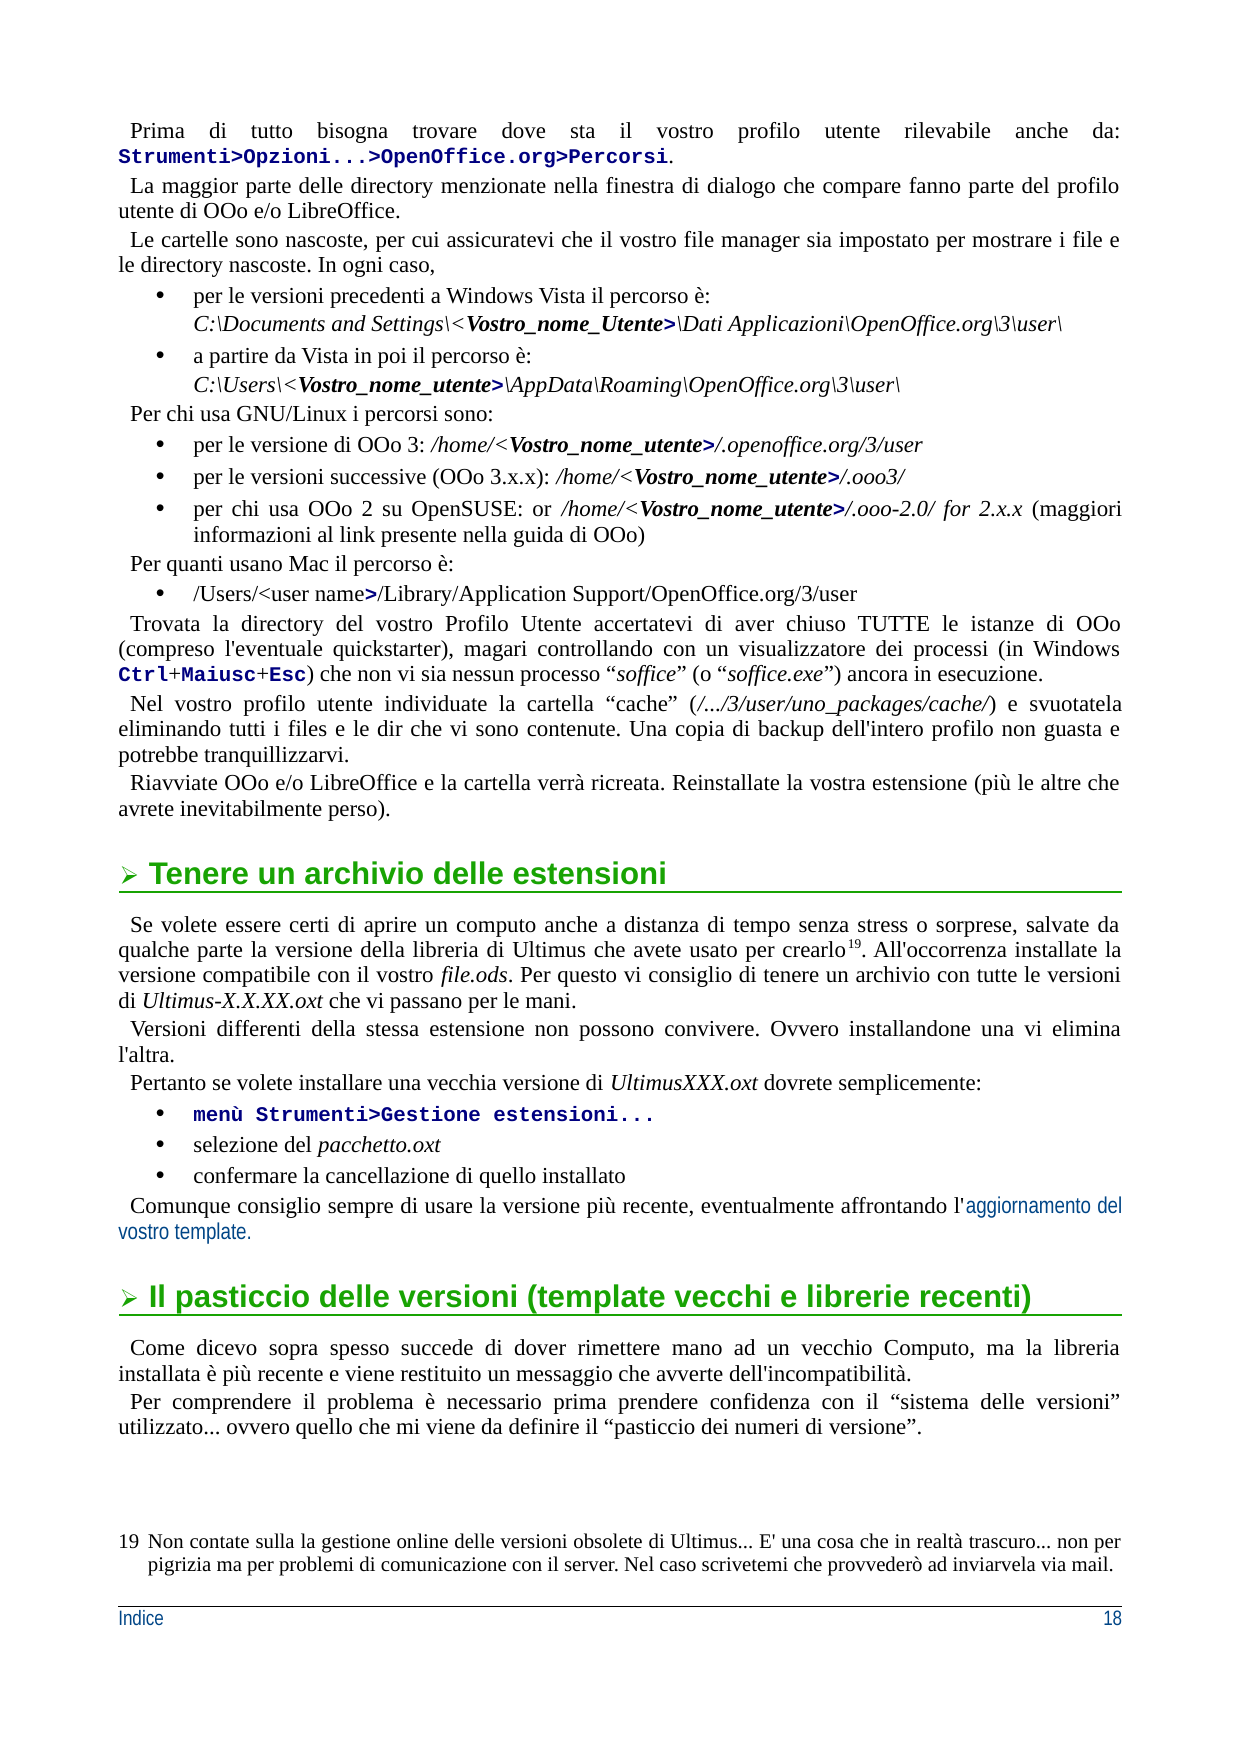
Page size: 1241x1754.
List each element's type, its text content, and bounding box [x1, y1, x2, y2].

text Trovata la directory del vostro Profilo Utente accertatevi di aver chiuso TUTTE le istanze di OOo (compreso l'eventuale quickstarter), magari controllando con un visualizzatore dei processi (in Windows Ctrl+Maiusc+Esc) che non vi sia nessun processo “soffice” (o “soffice.exe”) ancora in esecuzione. [118, 611, 1122, 688]
text Per quanti usano Mac il percorso è: [118, 551, 1122, 576]
text La maggior parte delle directory menzionate nella finestra di dialogo che compare fanno parte del profilo utente di OOo e/o LibreOffice. [118, 173, 1122, 224]
text Riavviate OOo e/o LibreOffice e la cartella verrà ricreata. Reinstallate la vostra estensione (più le altre che avrete inevitabilmente perso). [118, 770, 1122, 821]
list C:\Users\<Vostro_nome_utente>\AppData\Roaming\OpenOffice.org\3\user\ [156, 372, 1122, 398]
list /Users/<user name>/Library/Application Support/OpenOffice.org/3/user [156, 579, 1122, 608]
text Pertanto se volete installare una vecchia versione di UltimusXXX.oxt dovrete semplicemente: [118, 1070, 1122, 1095]
text Nel vostro profilo utente individuate la cartella “cache” (/.../3/user/uno_packages/cache/) e svuotatela eliminando tutti i files e le dir che vi sono contenute. Una copia di backup dell'intero profilo non guasta e potrebbe tranquillizzarvi. [118, 691, 1122, 767]
text Le cartelle sono nascoste, per cui assicuratevi che il vostro file manager sia impostato per mostrare i file e le directory nascoste. In ogni caso, [118, 227, 1122, 278]
text Versioni differenti della stessa estensione non possono convivere. Ovvero installandone una vi elimina l'altra. [118, 1016, 1122, 1067]
list per le versioni successive (OOo 3.x.x): /home/<Vostro_nome_utente>/.ooo3/ [156, 462, 1122, 490]
subtitle Il pasticcio delle versioni (template vecchi e librerie recenti) [119, 1279, 1122, 1314]
list per le versioni precedenti a Windows Vista il percorso è: [156, 281, 1122, 308]
text Comunque consiglio sempre di usare la versione più recente, eventualmente affrontando l'aggiornamento del vostro template. [118, 1192, 1122, 1244]
text Se volete essere certi di aprire un computo anche a distanza di tempo senza stress o sorprese, salvate da qualche parte la versione della libreria di Ultimus che avete usato per crearlo. All'occorrenza installate la versione compatibile con il vostro file.ods. Per questo vi consiglio di tenere un archivio con tutte le versioni di Ultimus-X.X.XX.oxt che vi passano per le mani. [118, 912, 1122, 1013]
list selezione del pacchetto.oxt [156, 1130, 1122, 1158]
list confermare la cancellazione di quello installato [156, 1161, 1122, 1189]
text Per comprendere il problema è necessario prima prendere confidenza con il “sistema delle versioni” utilizzato... ovvero quello che mi viene da definire il “pasticcio dei numeri di versione”. [118, 1389, 1122, 1440]
list per le versione di OOo 3: /home/<Vostro_nome_utente>/.openoffice.org/3/user [156, 430, 1122, 459]
text Non contate sulla la gestione online delle versioni obsolete di Ultimus... E' una cosa che in realtà trascuro... non per pigrizia ma per problemi di comunicazione con il server. Nel caso scrivetemi che provvederò ad inviarvela via mail. [118, 1530, 1122, 1576]
list a partire da Vista in poi il percorso è: [156, 341, 1122, 369]
list menù Strumenti>Gestione estensioni... [156, 1098, 1122, 1127]
list per chi usa OOo 2 su OpenSUSE: or /home/<Vostro_nome_utente>/.ooo-2.0/ for 2.x.x (maggiori informazioni al link presente nella guida di OOo) [156, 493, 1122, 548]
text Prima di tutto bisogna trovare dove sta il vostro profilo utente rilevabile anche da: Strumenti>Opzioni...>OpenOffice.org>Percorsi. [118, 118, 1122, 170]
text Per chi usa GNU/Linux i percorsi sono: [118, 401, 1122, 427]
list C:\Documents and Settings\<Vostro_nome_Utente>\Dati Applicazioni\OpenOffice.org\3\user\ [156, 311, 1122, 338]
subtitle Tenere un archivio delle estensioni [119, 856, 1122, 891]
text Come dicevo sopra spesso succede di dover rimettere mano ad un vecchio Computo, ma la libreria installata è più recente e viene restituito un messaggio che avverte dell'incompatibilità. [118, 1335, 1122, 1386]
